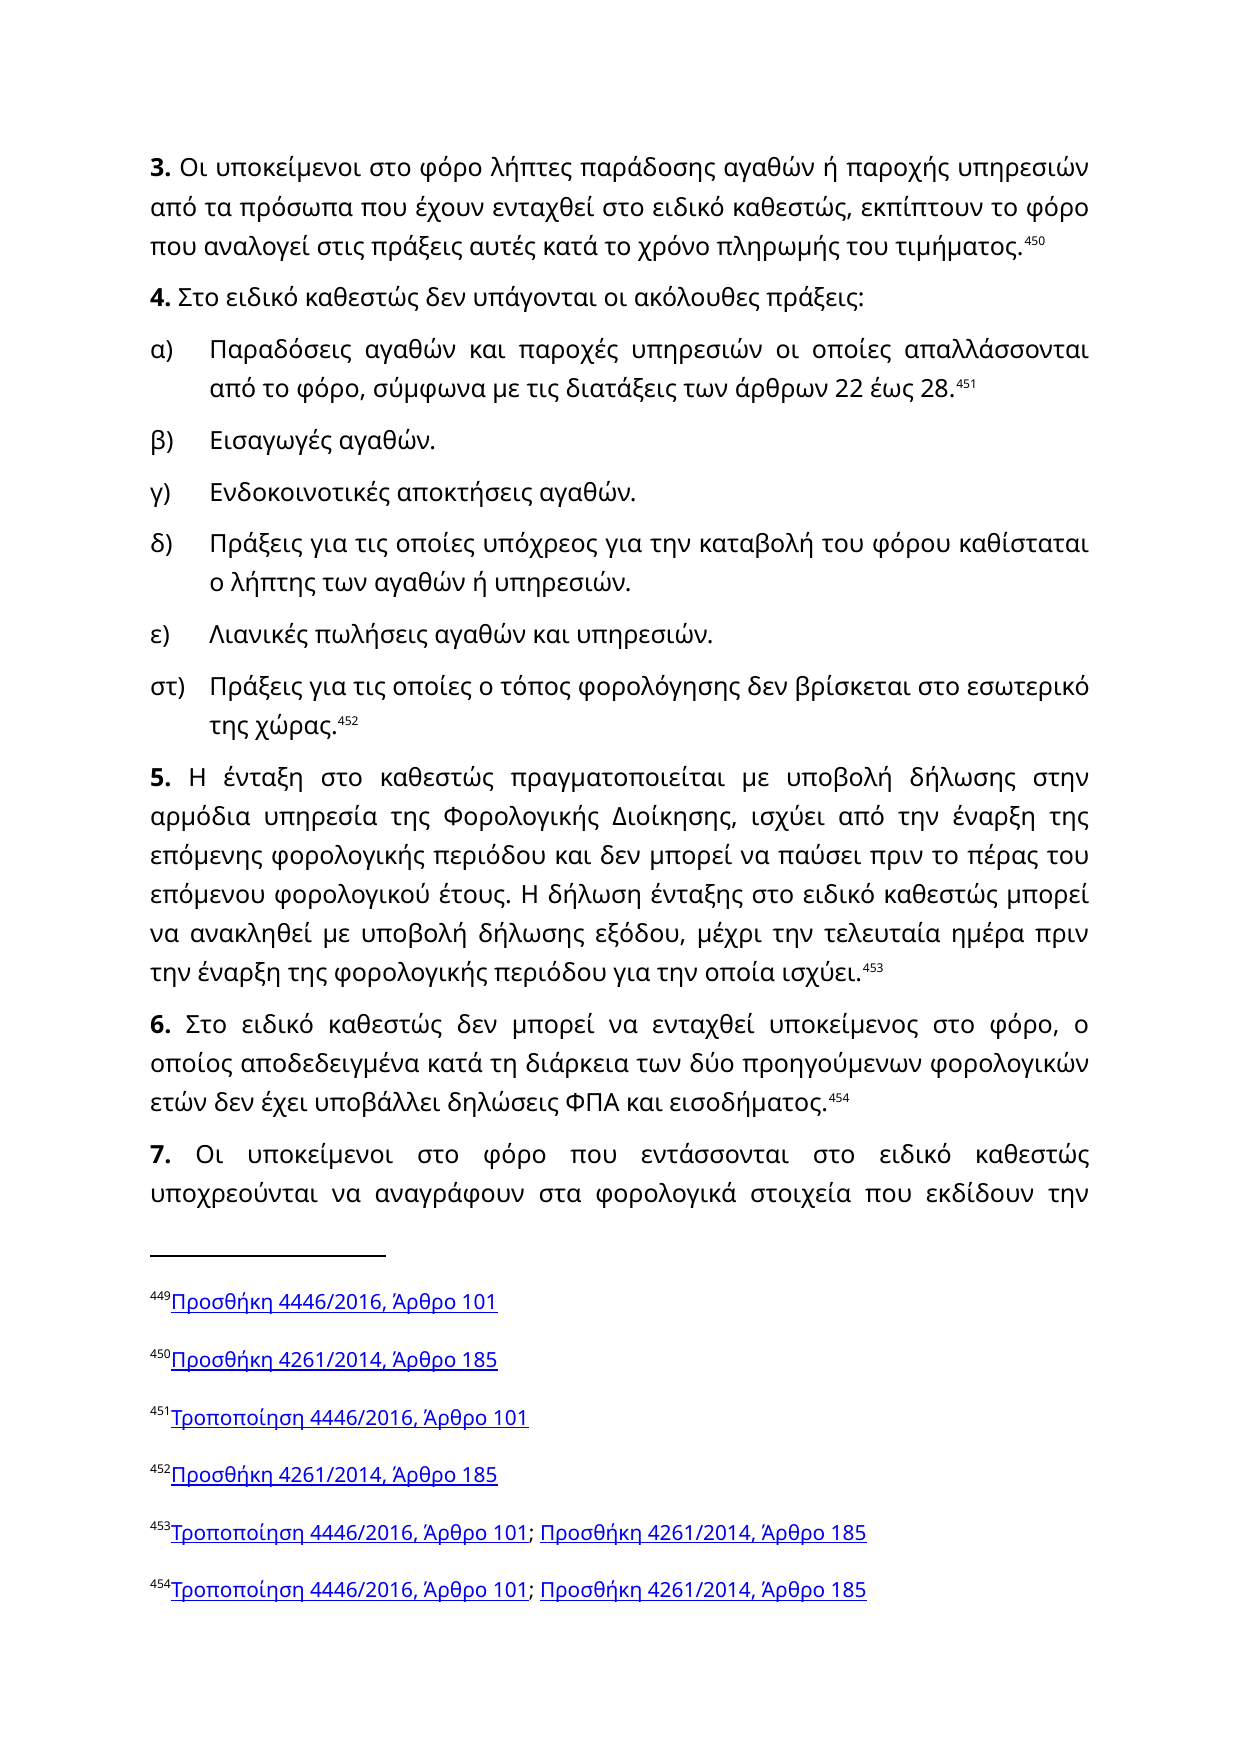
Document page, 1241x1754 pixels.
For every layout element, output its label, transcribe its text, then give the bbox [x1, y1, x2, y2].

text Προσθήκη 4446/2016, Άρθρο 101 [150, 1287, 1090, 1316]
text Τροποποίηση 4446/2016, Άρθρο 101 [150, 1403, 1090, 1431]
list α) Παραδόσεις αγαθών και παροχές υπηρεσιών οι οποίες απαλλάσσονται από το φόρο, σύμφωνα με τις διατάξεις των άρθρων 22 έως 28. [150, 332, 1090, 405]
list γ) Ενδοκοινοτικές αποκτήσεις αγαθών. [150, 474, 1090, 508]
list β) Εισαγωγές αγαθών. [150, 422, 1090, 457]
text 7. Οι υποκείμενοι στο φόρο που εντάσσονται στο ειδικό καθεστώς υποχρεούνται να αναγράφουν στα φορολογικά στοιχεία που εκδίδουν την [150, 1137, 1090, 1210]
list δ) Πράξεις για τις οποίες υπόχρεος για την καταβολή του φόρου καθίσταται ο λήπτης των αγαθών ή υπηρεσιών. [150, 526, 1090, 599]
text Τροποποίηση 4446/2016, Άρθρο 101; Προσθήκη 4261/2014, Άρθρο 185 [150, 1576, 1090, 1604]
text Προσθήκη 4261/2014, Άρθρο 185 [150, 1460, 1090, 1489]
text Προσθήκη 4261/2014, Άρθρο 185 [150, 1345, 1090, 1373]
text Τροποποίηση 4446/2016, Άρθρο 101; Προσθήκη 4261/2014, Άρθρο 185 [150, 1518, 1090, 1546]
text 3. Οι υποκείμενοι στο φόρο λήπτες παράδοσης αγαθών ή παροχής υπηρεσιών από τα πρόσωπα που έχουν ενταχθεί στο ειδικό καθεστώς, εκπίπτουν το φόρο που αναλογεί στις πράξεις αυτές κατά το χρόνο πληρωμής του τιμήματος. [150, 150, 1090, 262]
list ε) Λιανικές πωλήσεις αγαθών και υπηρεσιών. [150, 617, 1090, 651]
list στ) Πράξεις για τις οποίες ο τόπος φορολόγησης δεν βρίσκεται στο εσωτερικό της χώρας. [150, 668, 1090, 742]
text 6. Στο ειδικό καθεστώς δεν μπορεί να ενταχθεί υποκείμενος στο φόρο, ο οποίος αποδεδειγμένα κατά τη διάρκεια των δύο προηγούμενων φορολογικών ετών δεν έχει υποβάλλει δηλώσεις ΦΠΑ και εισοδήματος. [150, 1007, 1090, 1119]
text 5. Η ένταξη στο καθεστώς πραγματοποιείται με υποβολή δήλωσης στην αρμόδια υπηρεσία της Φορολογικής Διοίκησης, ισχύει από την έναρξη της επόμενης φορολογικής περιόδου και δεν μπορεί να παύσει πριν το πέρας του επόμενου φορολογικού έτους. Η δήλωση ένταξης στο ειδικό καθεστώς μπορεί να ανακληθεί με υποβολή δήλωσης εξόδου, μέχρι την τελευταία ημέρα πριν την έναρξη της φορολογικής περιόδου για την οποία ισχύει. [150, 759, 1090, 989]
text 4. Στο ειδικό καθεστώς δεν υπάγονται οι ακόλουθες πράξεις: [150, 280, 1090, 314]
